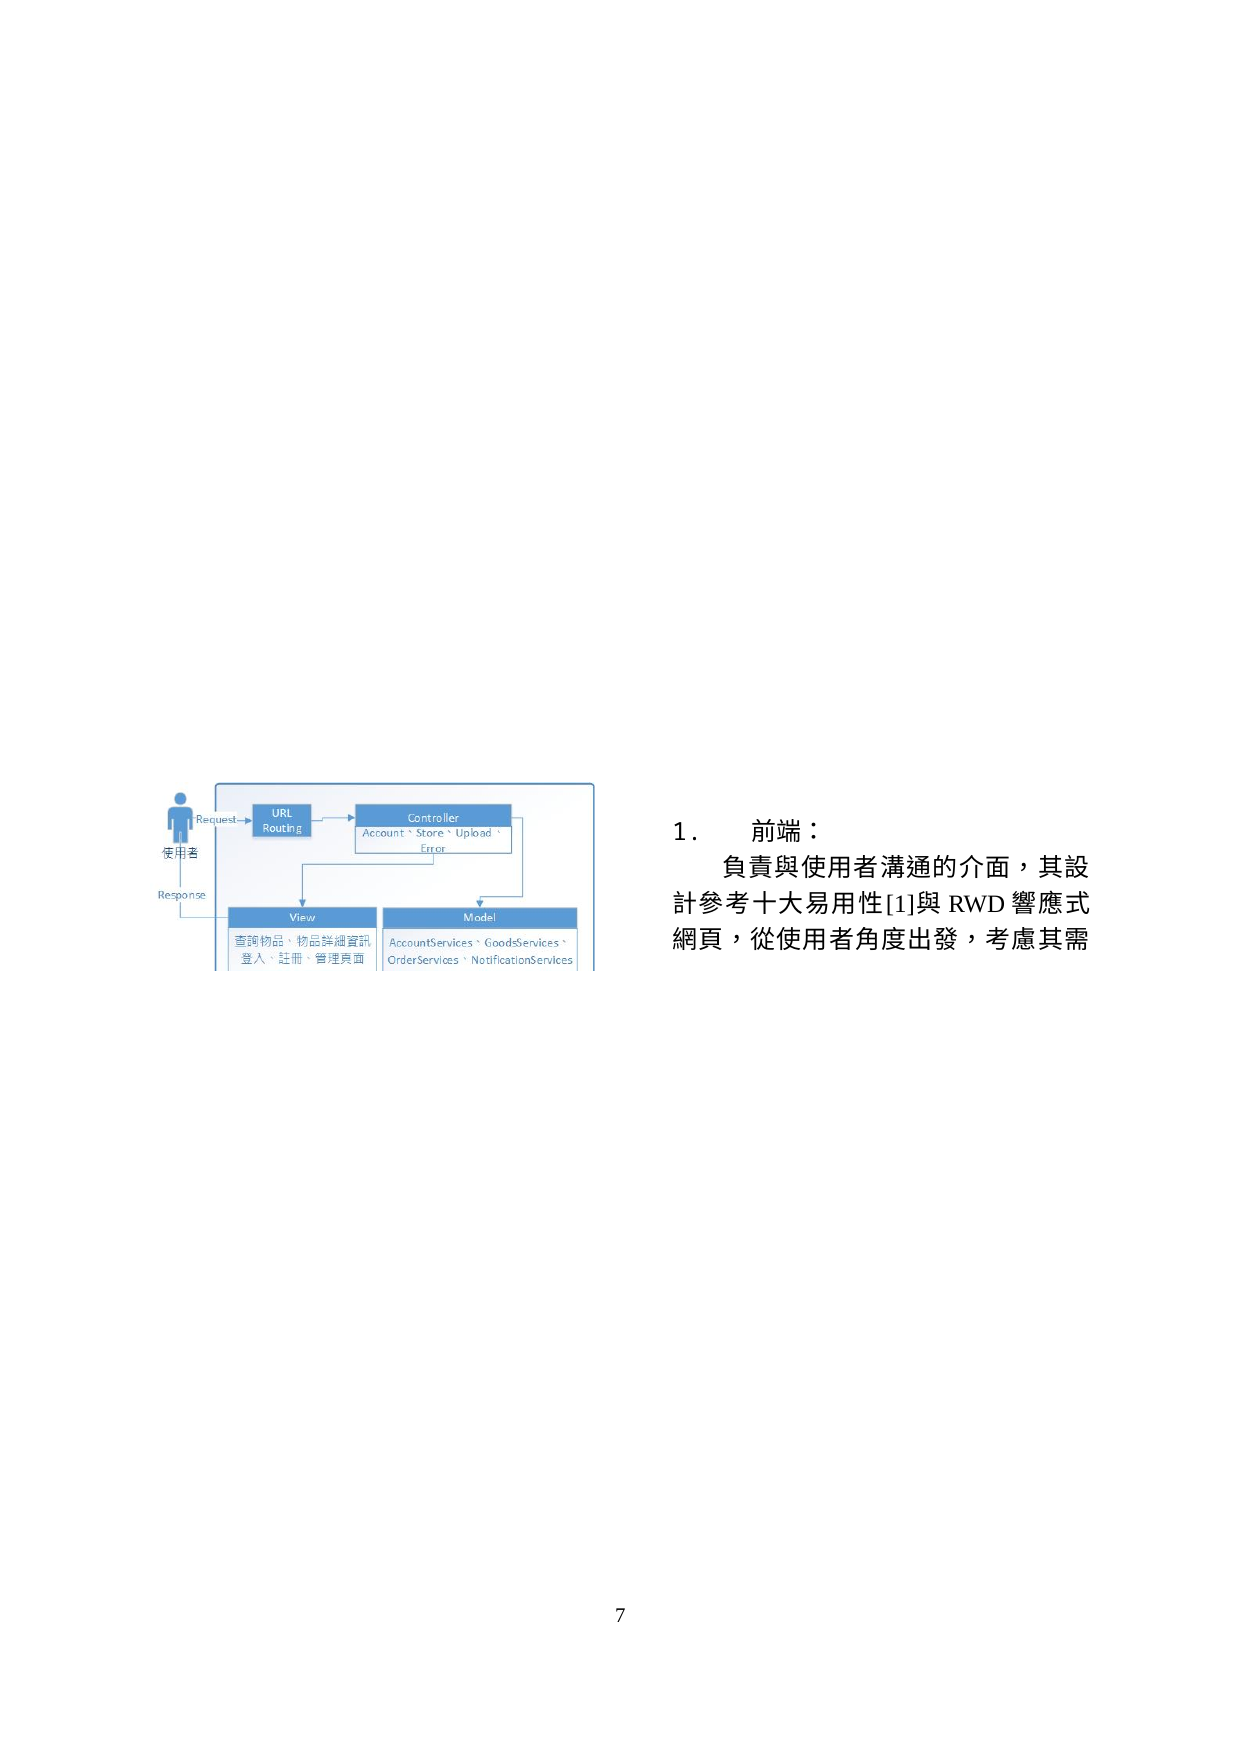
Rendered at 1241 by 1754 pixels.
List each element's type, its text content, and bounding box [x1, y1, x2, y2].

text 負責與使用者溝通的介面，其設計參考十大易用性[1]與RWD響應式網頁，從使用者角度出發，考慮其需 [672, 847, 1090, 956]
list 前端： [672, 811, 1090, 847]
